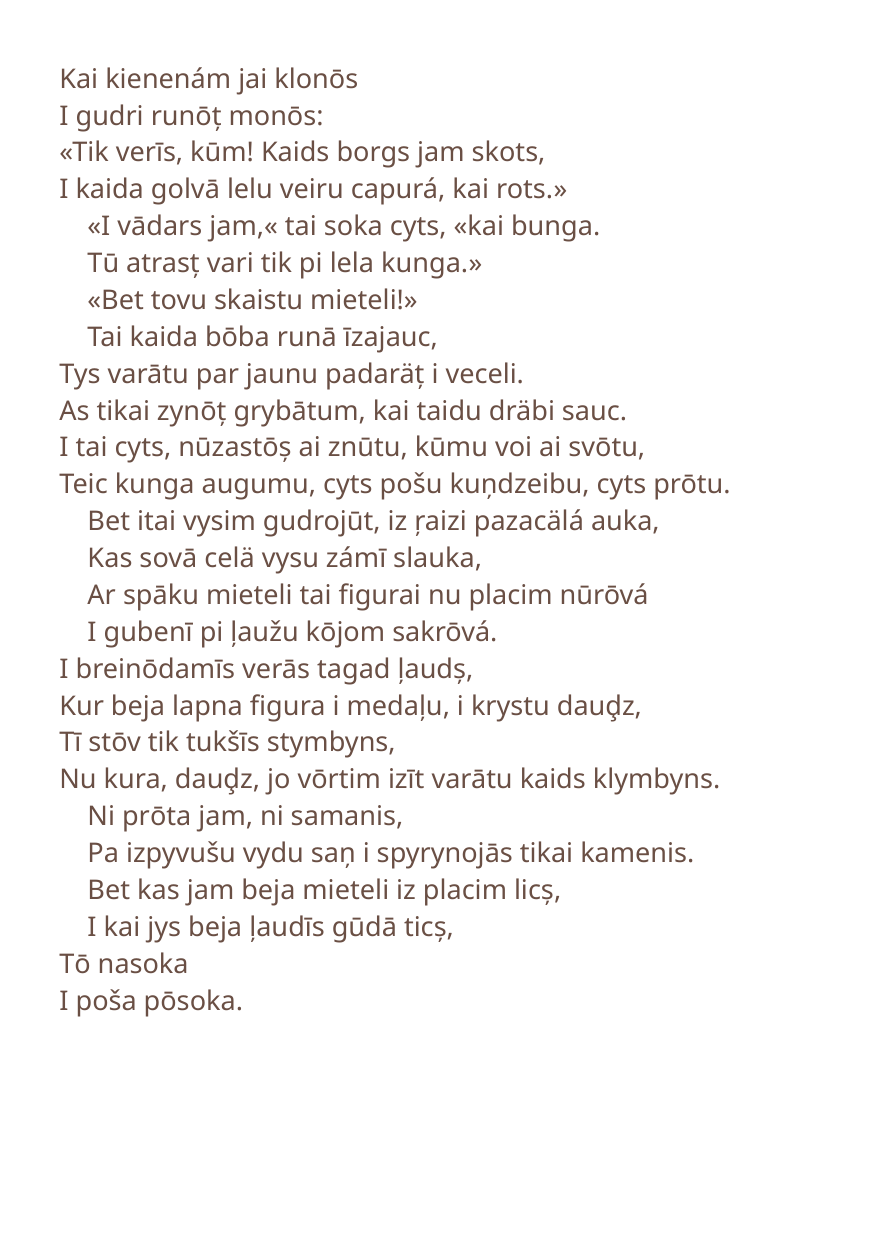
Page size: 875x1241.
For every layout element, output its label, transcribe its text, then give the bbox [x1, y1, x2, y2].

text Tai kaida bōba runā īzajauc, [59, 317, 815, 354]
text Pa izpyvušu vydu saņ i spyrynojās tikai kamenis. [59, 833, 815, 870]
text Tō nasoka [59, 944, 815, 981]
text I kaida golvā lelu veiru capurá, kai rots.» [59, 170, 815, 207]
text «Tik verīs, kūm! Kaids borgs jam skots, [59, 133, 815, 170]
text Kas sovā celä vysu zámī slauka, [59, 538, 815, 575]
text Kai kienenám jai klonōs [59, 59, 815, 96]
text «I vādars jam,« tai soka cyts, «kai bunga. [59, 207, 815, 243]
text Nu kura, dauḑz, jo vōrtim izīt varātu kaids klymbyns. [59, 760, 815, 797]
text Bet itai vysim gudrojūt, iz ŗaizi pazacälá auka, [59, 502, 815, 538]
text As tikai zynōț grybātum, kai taidu dräbi sauc. [59, 391, 815, 428]
text Tī stōv tik tukšīs stymbyns, [59, 723, 815, 760]
text Tū atrasț vari tik pi lela kunga.» [59, 243, 815, 280]
text I gubenī pi ļaužu kōjom sakrōvá. [59, 612, 815, 649]
text I gudri runōț monōs: [59, 96, 815, 133]
text Tys varātu par jaunu padaräț i veceli. [59, 354, 815, 391]
text Ni prōta jam, ni samanis, [59, 797, 815, 833]
text Ar spāku mieteli tai figurai nu placim nūrōvá [59, 575, 815, 612]
text Kur beja lapna figura i medaļu, i krystu dauḑz, [59, 686, 815, 723]
text Bet kas jam beja mieteli iz placim licș, [59, 870, 815, 907]
text I poša pōsoka. [59, 981, 815, 1018]
text I kai jys beja ļaudīs gūdā ticș, [59, 907, 815, 944]
text Teic kunga augumu, cyts pošu kuņdzeibu, cyts prōtu. [59, 465, 815, 502]
text I breinōdamīs verās tagad ļaudș, [59, 649, 815, 686]
text «Bet tovu skaistu mieteli!» [59, 280, 815, 317]
text I tai cyts, nūzastōș ai znūtu, kūmu voi ai svōtu, [59, 428, 815, 465]
